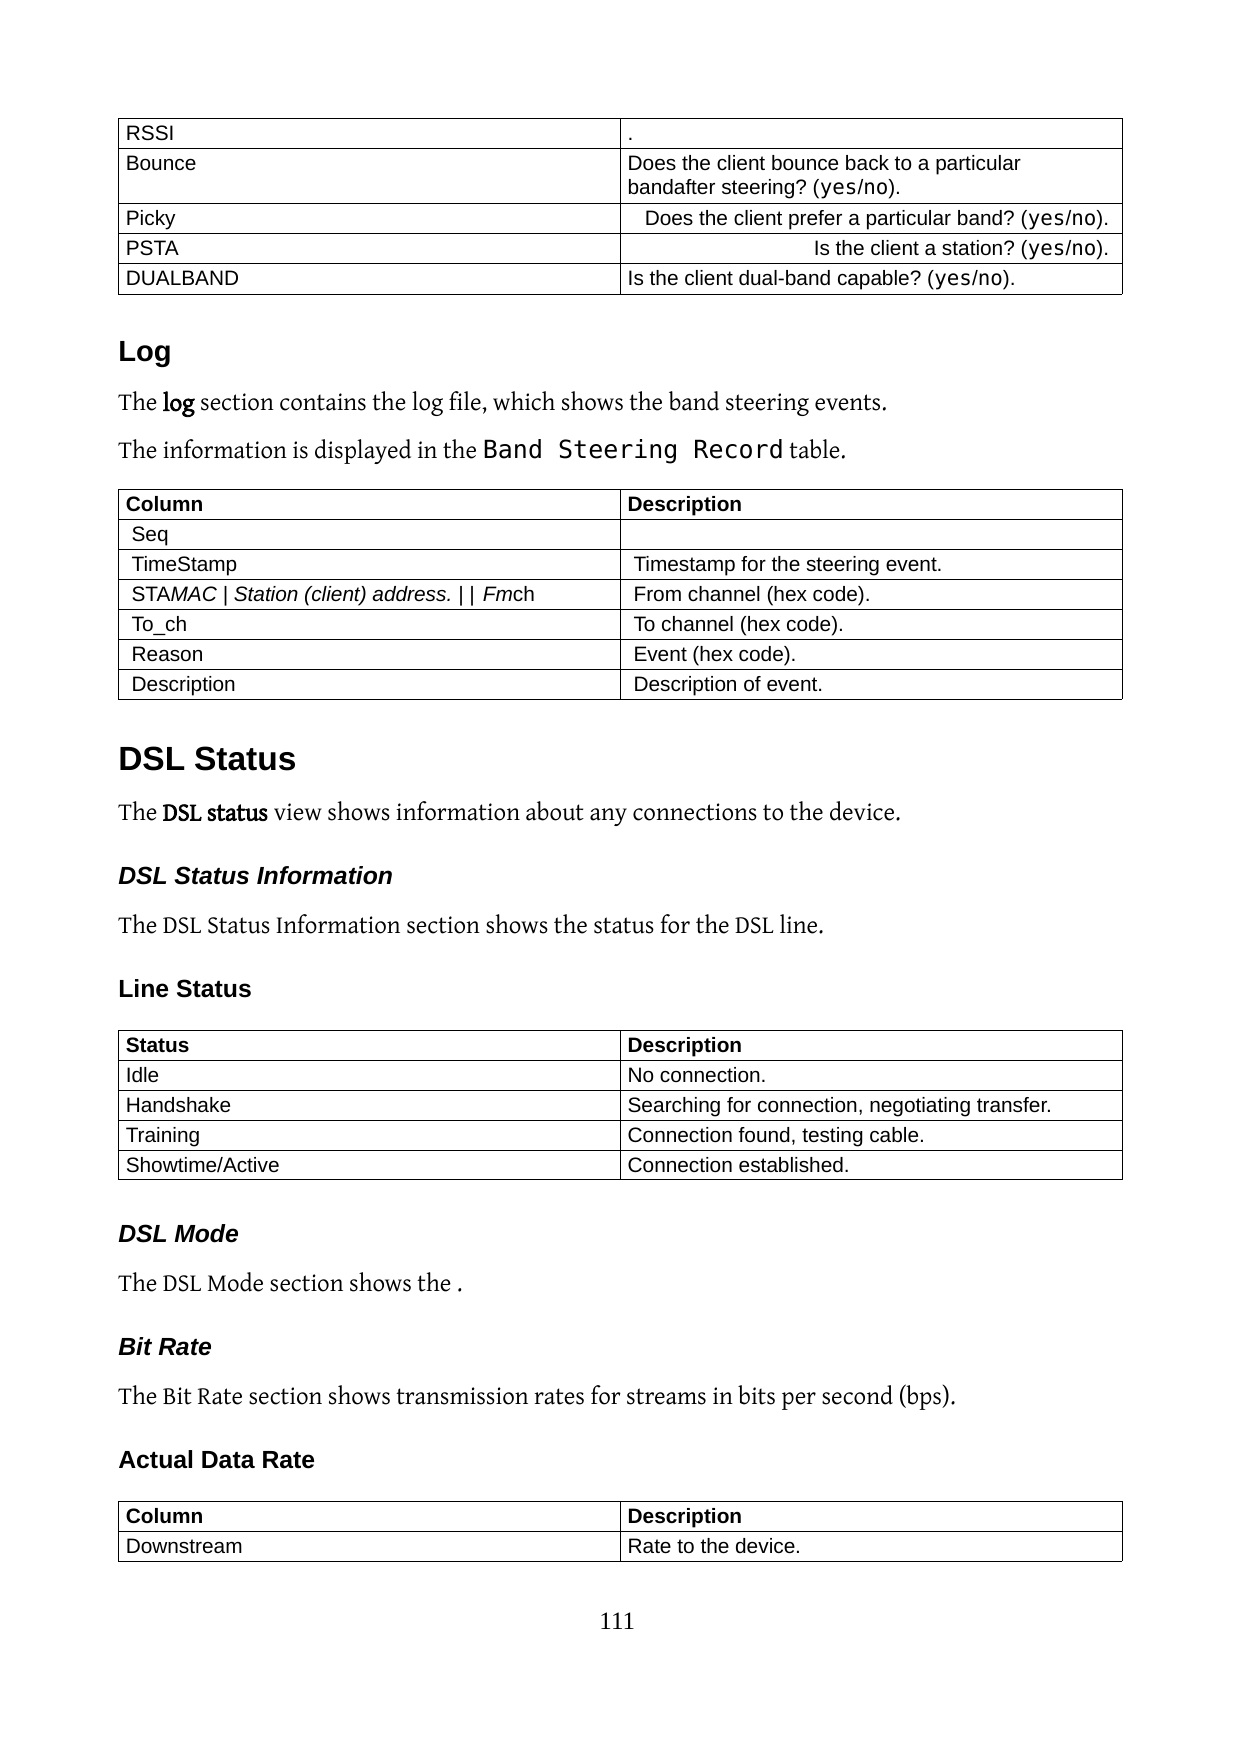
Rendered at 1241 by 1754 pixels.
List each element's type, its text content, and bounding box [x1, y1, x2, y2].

table_cell Downstream [119, 1532, 620, 1561]
table_cell [621, 520, 1122, 549]
subtitle DSL Status [118, 738, 1122, 777]
table_cell Reason [119, 640, 620, 668]
table_cell To channel (hex code). [621, 610, 1122, 639]
table_cell Event (hex code). [621, 640, 1122, 668]
table_cell Showtime/Active [119, 1151, 620, 1179]
table_cell . [621, 119, 1122, 148]
text The Bit Rate section shows transmission rates for streams in bits per second (bps). [118, 1382, 1122, 1411]
subtitle DSL Mode [118, 1219, 1122, 1248]
table_cell Description of event. [621, 670, 1122, 698]
table_cell RSSI [119, 119, 620, 148]
subtitle Line Status [118, 974, 1122, 1003]
table_cell From channel (hex code). [621, 580, 1122, 609]
table_header Description [621, 490, 1122, 519]
table_cell Idle [119, 1061, 620, 1090]
subtitle Actual Data Rate [118, 1445, 1122, 1473]
table_cell To_ch [119, 610, 620, 639]
subtitle DSL Status Information [118, 861, 1122, 890]
table_header Description [621, 1502, 1122, 1531]
table_cell DUALBAND [119, 264, 620, 294]
table_cell Seq [119, 520, 620, 549]
text The DSL Mode section shows the . [118, 1269, 1122, 1298]
table_header Status [119, 1031, 620, 1060]
subtitle Log [118, 333, 1122, 367]
text The DSL status view shows information about any connections to the device. [118, 798, 1122, 827]
table_cell Connection found, testing cable. [621, 1121, 1122, 1149]
table_cell Picky [119, 204, 620, 233]
table_cell Rate to the device. [621, 1532, 1122, 1561]
table_cell Is the client a station? (yes/no). [621, 234, 1122, 263]
text The information is displayed in the Band Steering Record table. [118, 435, 1122, 465]
table_cell Is the client dual-band capable? (yes/no). [621, 264, 1122, 294]
table_cell Searching for connection, negotiating transfer. [621, 1091, 1122, 1119]
table_cell Timestamp for the steering event. [621, 550, 1122, 579]
text The DSL Status Information section shows the status for the DSL line. [118, 911, 1122, 940]
table_cell Does the client prefer a particular band? (yes/no). [621, 204, 1122, 233]
table_header Description [621, 1031, 1122, 1060]
table_cell Bounce [119, 149, 620, 202]
table_cell STAMAC | Station (client) address. | | Fmch [119, 580, 620, 609]
table_cell Does the client bounce back to a particular bandafter steering? (yes/no). [621, 149, 1122, 202]
table_cell PSTA [119, 234, 620, 263]
text The log section contains the log file, which shows the band steering events. [118, 388, 1122, 417]
table_cell No connection. [621, 1061, 1122, 1090]
table_cell TimeStamp [119, 550, 620, 579]
table_header Column [119, 1502, 620, 1531]
table_cell Description [119, 670, 620, 698]
subtitle Bit Rate [118, 1332, 1122, 1361]
table_cell Handshake [119, 1091, 620, 1119]
table_cell Connection established. [621, 1151, 1122, 1179]
table_header Column [119, 490, 620, 519]
table_cell Training [119, 1121, 620, 1149]
